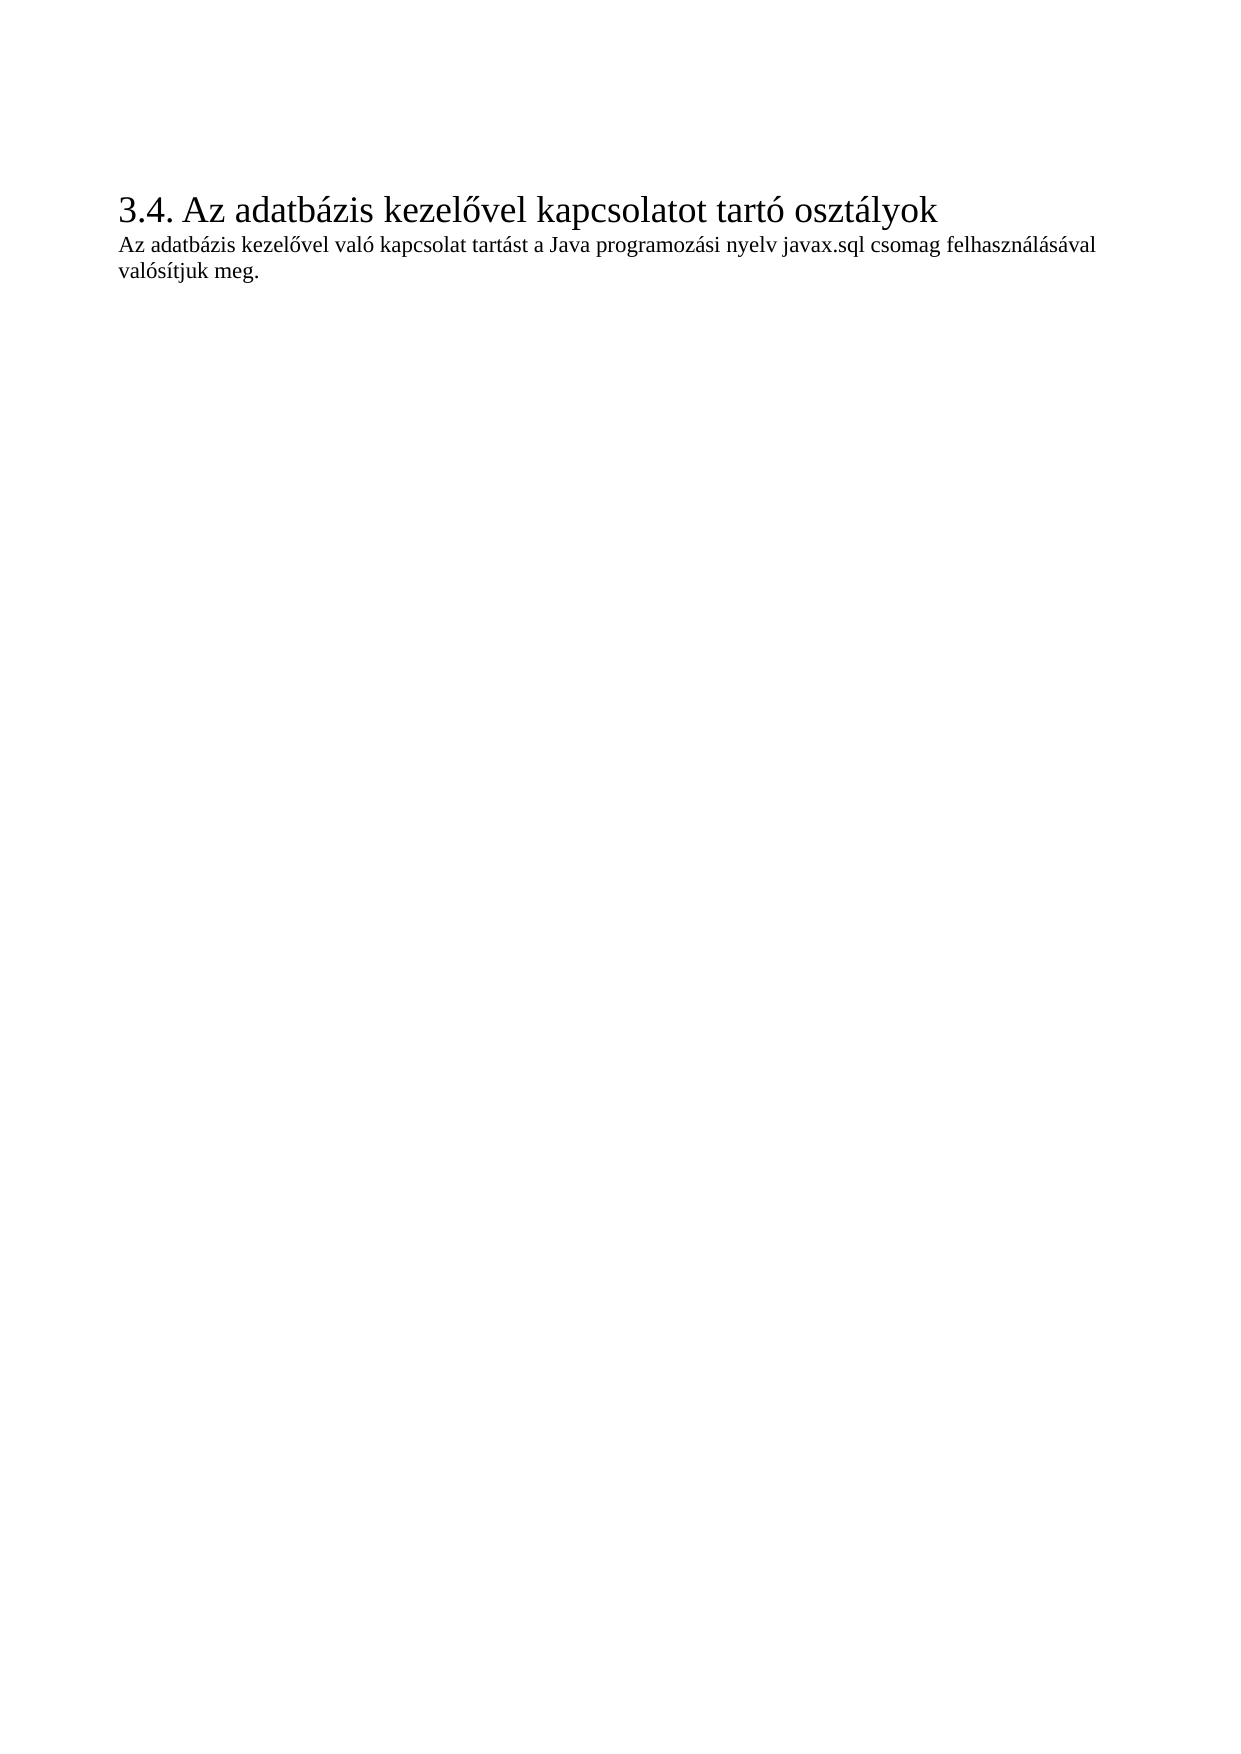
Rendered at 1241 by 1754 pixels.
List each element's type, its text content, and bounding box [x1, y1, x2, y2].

text Az adatbázis kezelővel való kapcsolat tartást a Java programozási nyelv javax.sql csomag felhasználásával valósítjuk meg. [118, 231, 1122, 283]
subtitle 3.4. Az adatbázis kezelővel kapcsolatot tartó osztályok [118, 188, 1122, 231]
